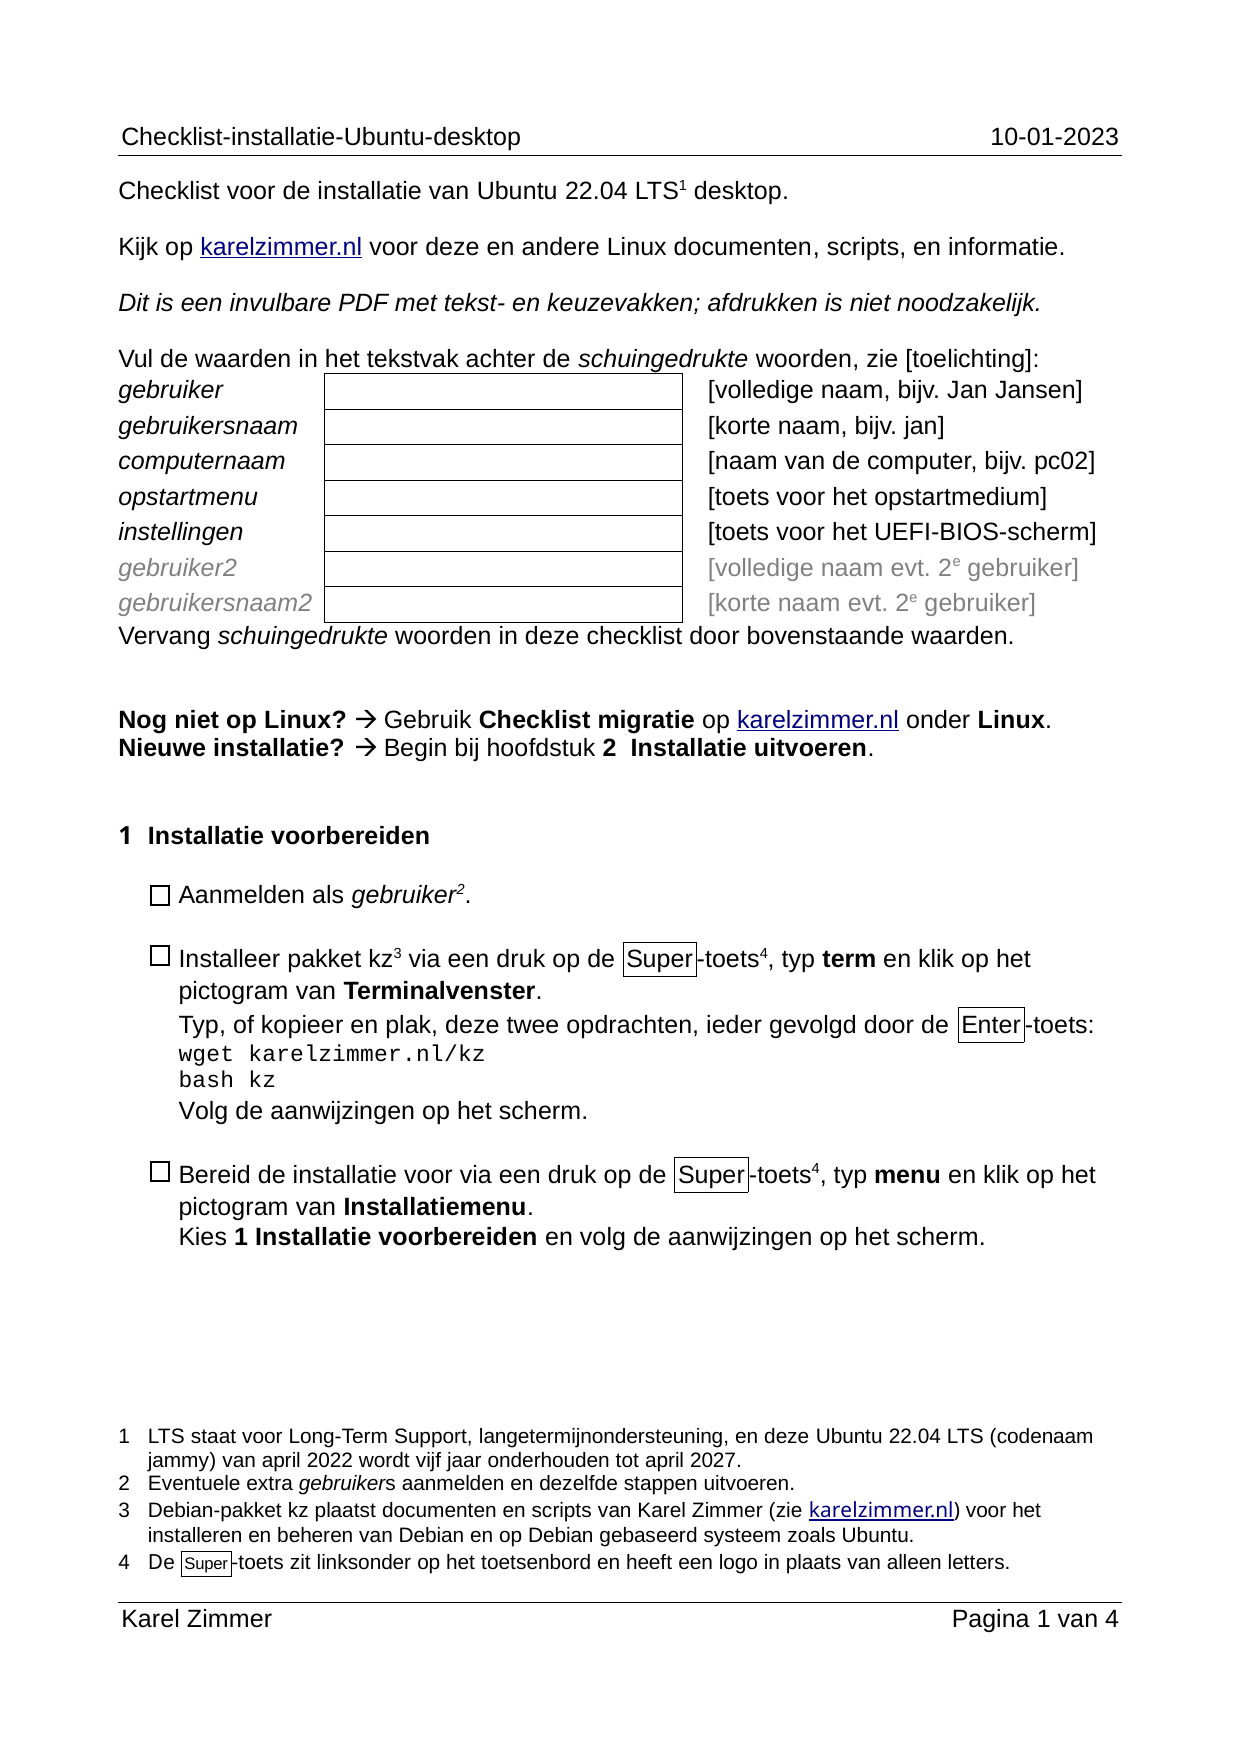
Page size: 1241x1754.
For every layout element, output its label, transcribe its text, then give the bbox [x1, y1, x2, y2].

text [volledige naam, bijv. Jan Jansen] [683, 373, 1122, 409]
table_cell Kies 1 Installatie voorbereiden en volg de aanwijzingen op het scherm. [177, 1222, 1120, 1252]
text gebruikersnaam2 [118, 586, 324, 622]
text Nieuwe installatie?  Begin bij hoofdstuk 2 Installatie uitvoeren. [118, 734, 1122, 762]
table_cell [177, 910, 1120, 941]
table_cell Bereid de installatie voor via een druk op de Super-toets4, typ menu en klik op het pictogram van Installatiemenu. [177, 1156, 1120, 1222]
table_cell Volg de aanwijzingen op het scherm. [177, 1096, 1120, 1126]
table_cell Installeer pakket kz via een druk op de Super-toets, typ term en klik op het pictogram van Terminalvenster. [177, 941, 1120, 1006]
table_cell Typ, of kopieer en plak, deze twee opdrachten, ieder gevolgd door de Enter-toets: wget karelzimmer.nl/kz bash kz [177, 1006, 1120, 1096]
table_cell [141, 941, 177, 1006]
table_header Aanmelden als gebruiker. [177, 880, 1120, 910]
text [naam van de computer, bijv. pc02] [683, 444, 1122, 480]
table_header [141, 880, 177, 910]
text gebruiker [118, 373, 324, 409]
text LTS staat voor Long-Term Support, langetermijnondersteuning, en deze Ubuntu 22.04 LTS (codenaam jammy) van april 2022 wordt vijf jaar onderhouden tot april 2027. [118, 1424, 1122, 1472]
text [toets voor het opstartmedium] [683, 480, 1122, 515]
text gebruikersnaam [118, 409, 324, 444]
text instellingen [118, 515, 324, 551]
text Checklist voor de installatie van Ubuntu 22.04 LTS desktop. [118, 177, 1122, 205]
text Kijk op karelzimmer.nl voor deze en andere Linux documenten, scripts, en informatie. [118, 233, 1122, 261]
text [toets voor het UEFI-BIOS-scherm] [683, 515, 1122, 551]
text Vul de waarden in het tekstvak achter de schuingedrukte woorden, zie [toelichting]: [118, 345, 1122, 373]
text gebruiker2 [118, 551, 324, 586]
table_cell [141, 1096, 177, 1126]
text Dit is een invulbare PDF met tekst- en keuzevakken; afdrukken is niet noodzakelijk. [118, 289, 1122, 317]
table_cell [141, 1126, 177, 1156]
list Installatie voorbereiden [118, 818, 1122, 852]
text [korte naam evt. 2e gebruiker] [683, 586, 1122, 622]
text Vervang schuingedrukte woorden in deze checklist door bovenstaande waarden. [118, 622, 1122, 650]
table_cell [141, 1156, 177, 1222]
text opstartmenu [118, 480, 324, 515]
text [volledige naam evt. 2e gebruiker] [683, 551, 1122, 586]
table_cell [141, 1222, 177, 1252]
table_cell [177, 1126, 1120, 1156]
table_cell [141, 1006, 177, 1096]
text computernaam [118, 444, 324, 480]
table_cell [141, 910, 177, 941]
text [korte naam, bijv. jan] [683, 409, 1122, 444]
text Nog niet op Linux?  Gebruik Checklist migratie op karelzimmer.nl onder Linux. [118, 706, 1122, 734]
